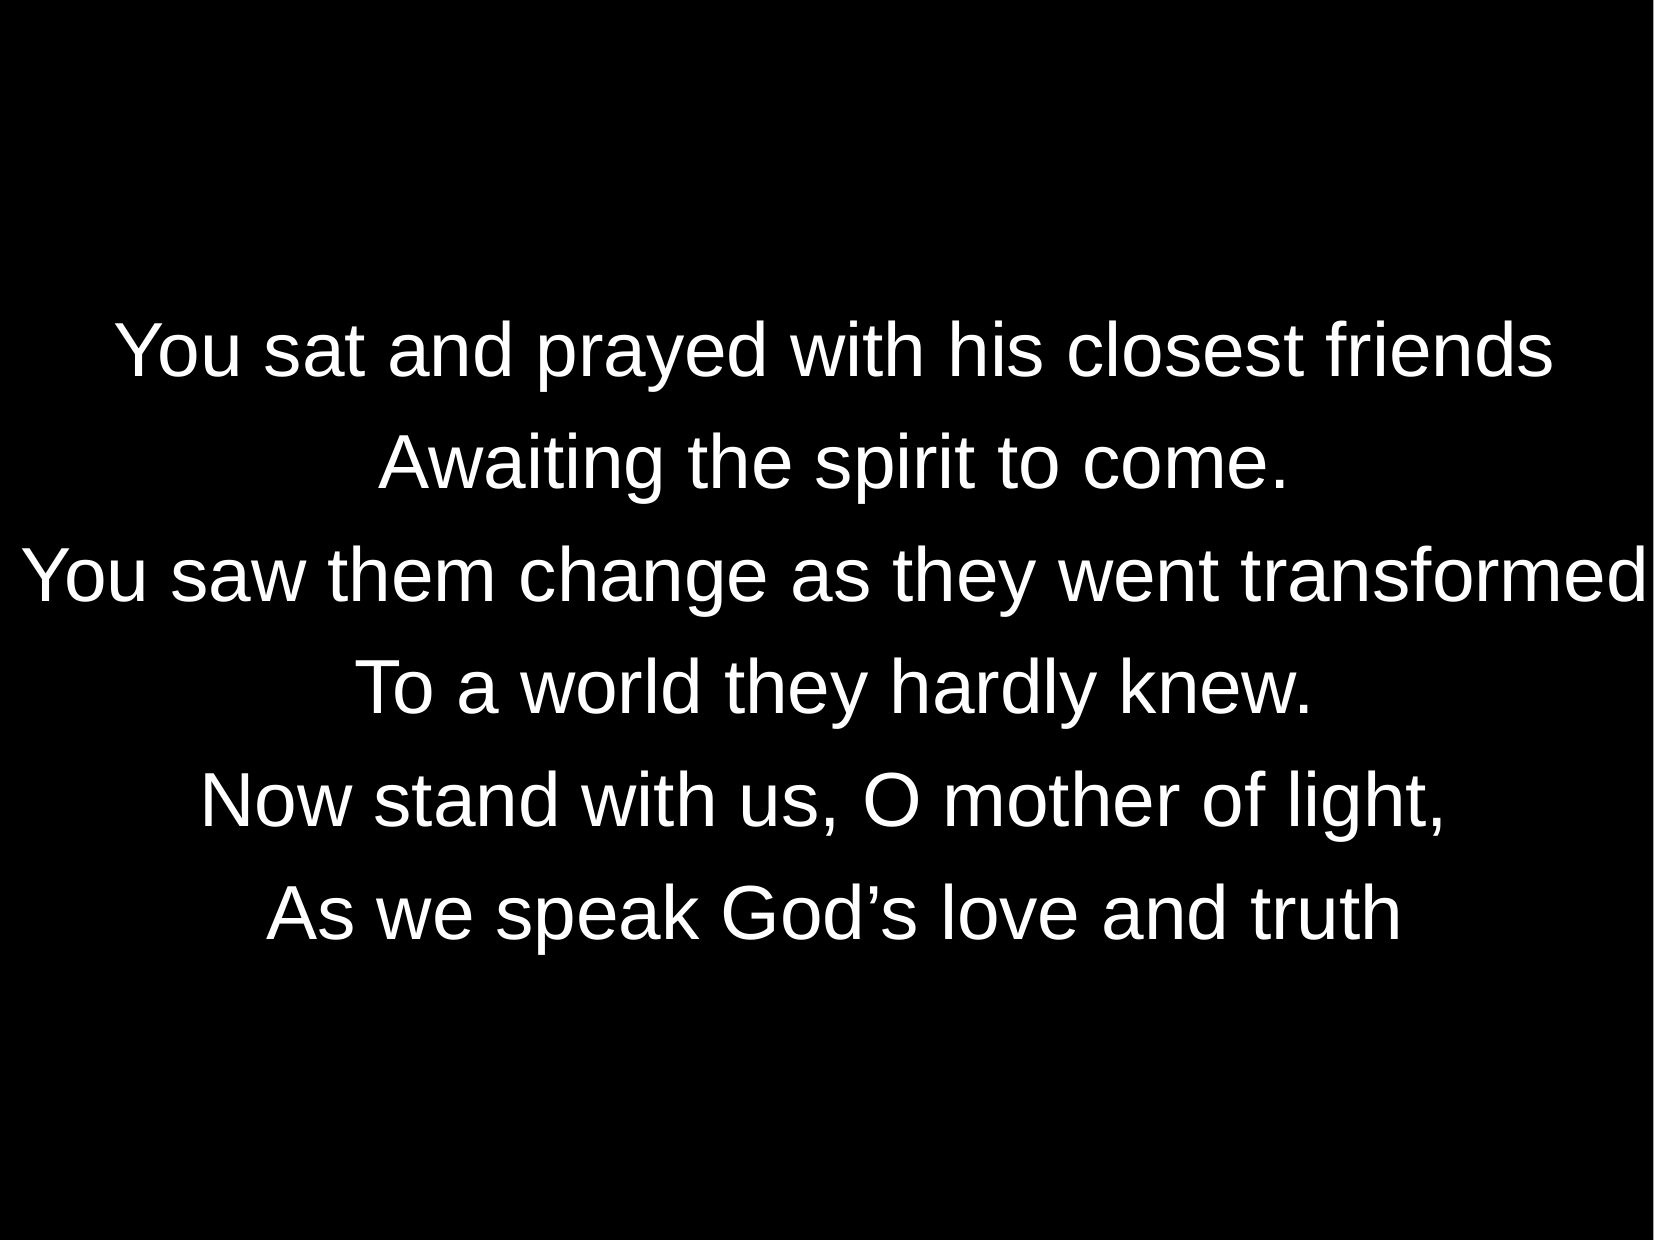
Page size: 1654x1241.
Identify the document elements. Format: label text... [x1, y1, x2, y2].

list You sat and prayed with his closest friends Awaiting the spirit to come. You saw them change as they went transformed To a world they hardly knew. Now stand with us, O mother of light, As we speak God’s love and truth [0, 307, 1654, 1027]
